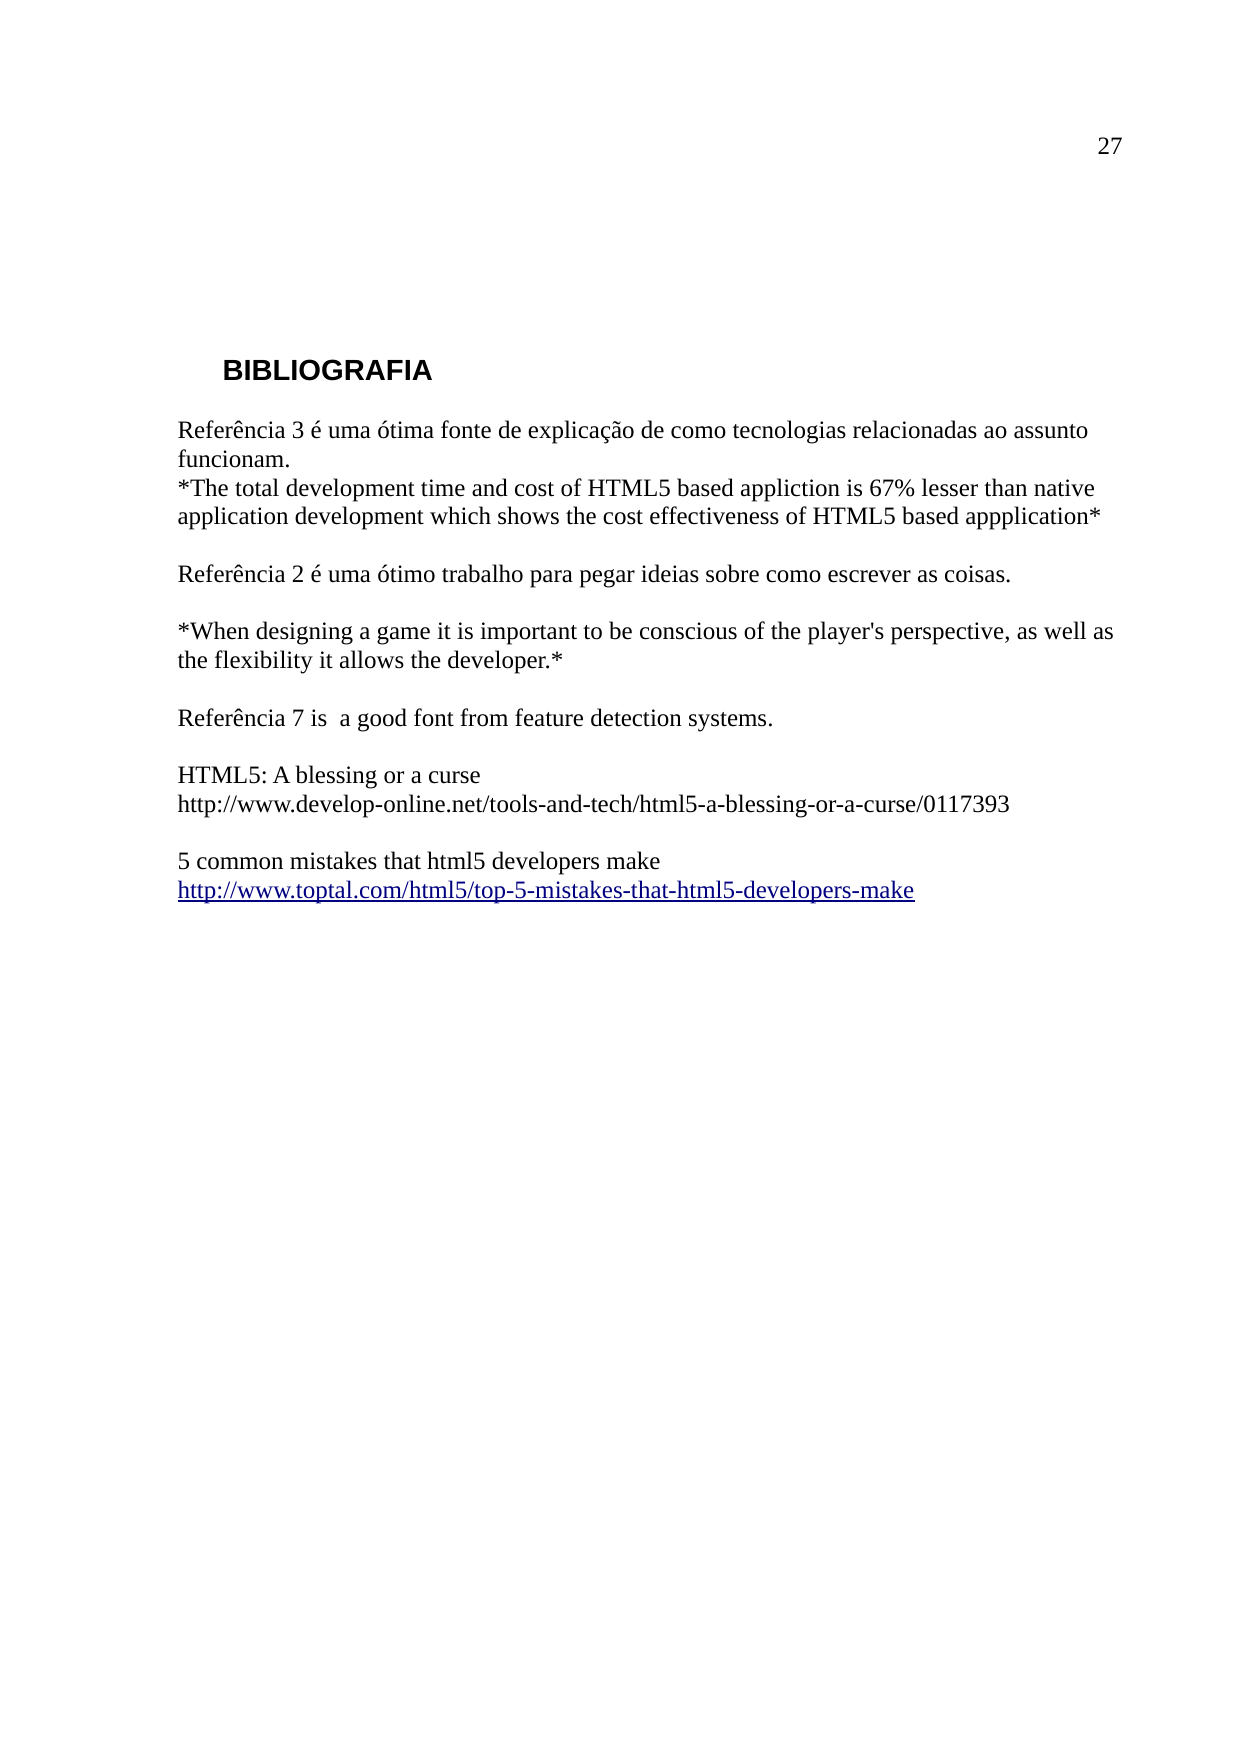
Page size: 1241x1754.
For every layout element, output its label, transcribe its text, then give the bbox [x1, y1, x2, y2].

text HTML5: A blessing or a curse [177, 760, 1122, 789]
text http://www.toptal.com/html5/top-5-mistakes-that-html5-developers-make [177, 875, 1122, 904]
text Referência 7 is a good font from feature detection systems. [177, 703, 1122, 731]
text *The total development time and cost of HTML5 based appliction is 67% lesser than native application development which shows the cost effectiveness of HTML5 based appplication* [177, 473, 1122, 530]
text Referência 2 é uma ótimo trabalho para pegar ideias sobre como escrever as coisas. [177, 559, 1122, 588]
text http://www.develop-online.net/tools-and-tech/html5-a-blessing-or-a-curse/0117393 [177, 789, 1122, 818]
text Referência 3 é uma ótima fonte de explicação de como tecnologias relacionadas ao assunto funcionam. [177, 415, 1122, 473]
subtitle BIBLIOGRAFIA [177, 353, 1122, 386]
text 5 common mistakes that html5 developers make [177, 846, 1122, 875]
text *When designing a game it is important to be conscious of the player's perspective, as well as the flexibility it allows the developer.* [177, 616, 1122, 674]
